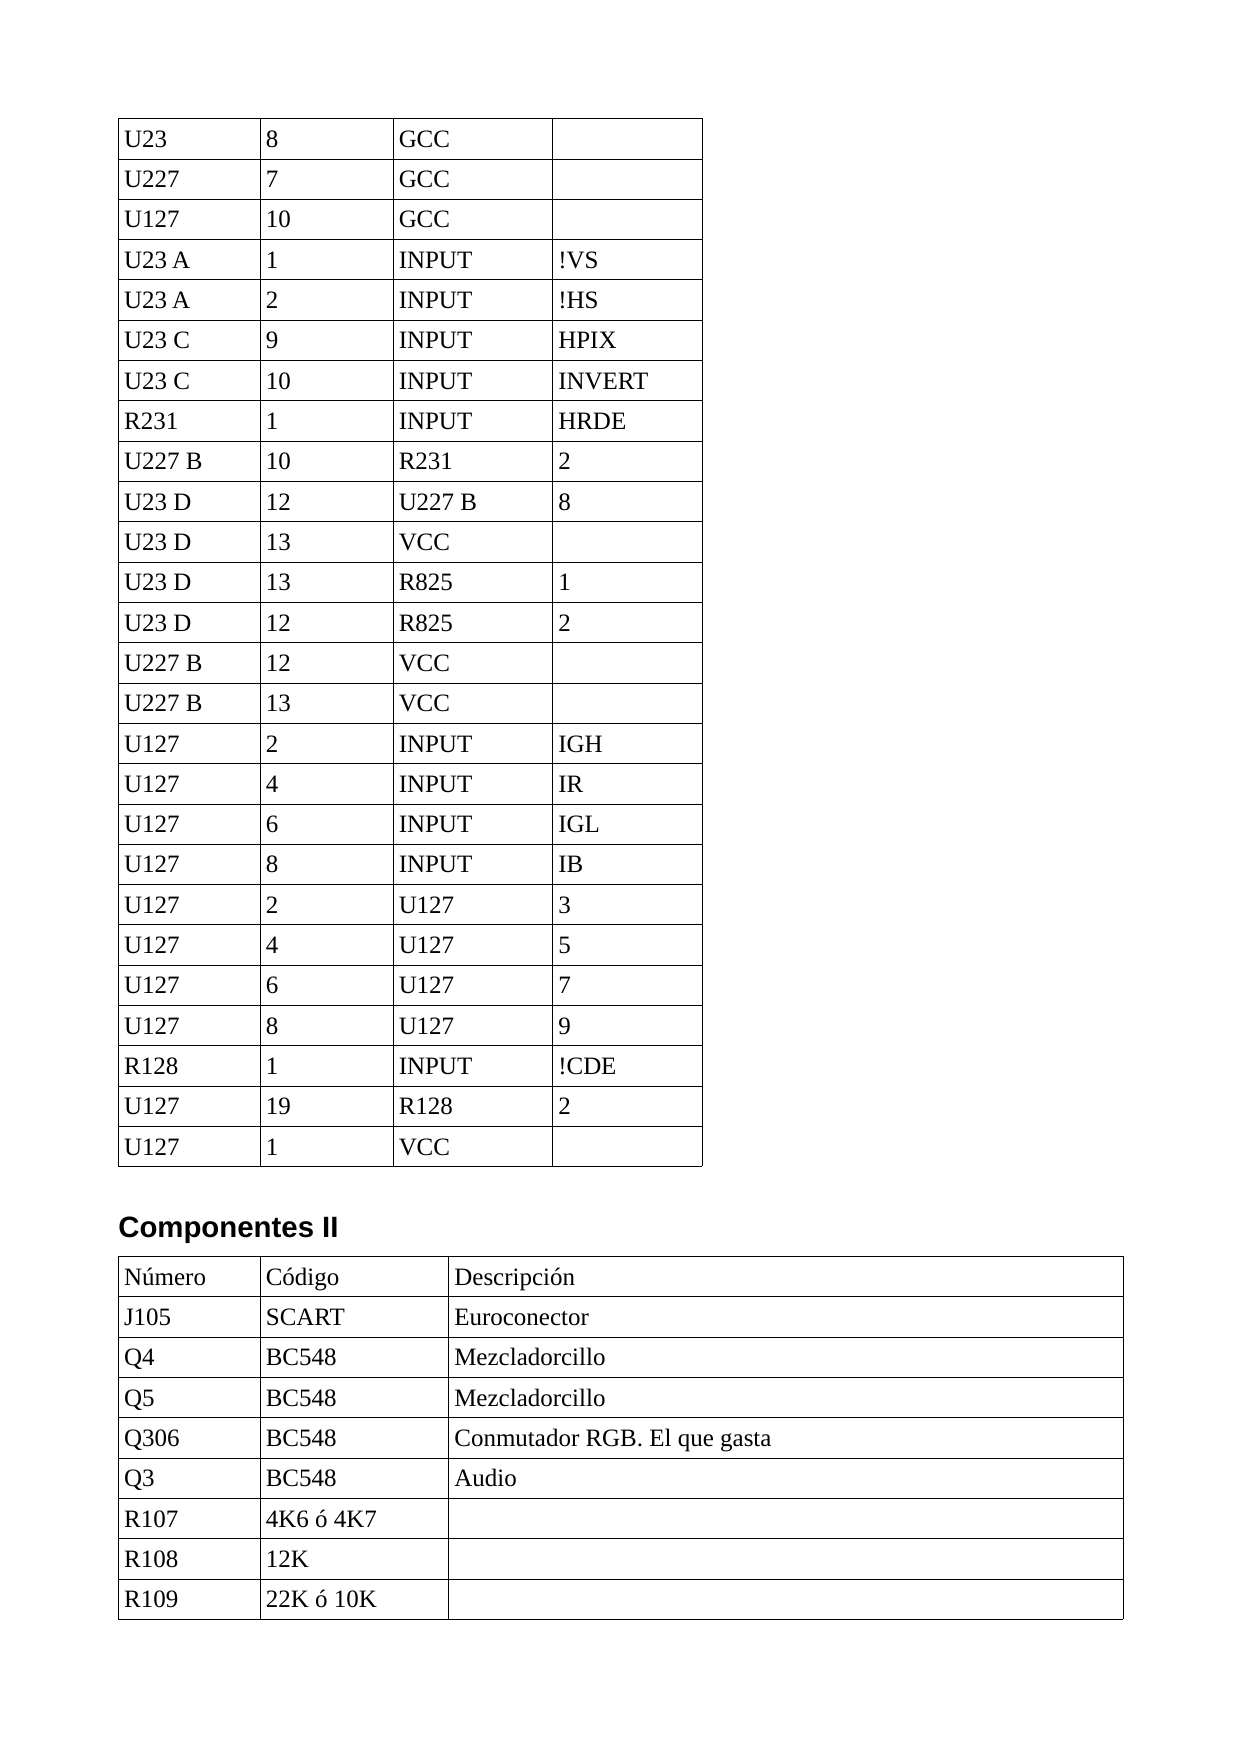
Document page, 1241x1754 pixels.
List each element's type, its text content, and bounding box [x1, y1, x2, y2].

table_cell [449, 1539, 1123, 1578]
table_cell 3 [553, 885, 702, 924]
table_cell U23 A [119, 280, 260, 320]
table_cell 9 [553, 1006, 702, 1045]
table_cell J105 [119, 1297, 260, 1337]
table_cell IGH [553, 724, 702, 763]
table_cell 12 [261, 643, 393, 682]
table_cell IR [553, 764, 702, 803]
table_cell 1 [553, 563, 702, 602]
table_cell U127 [119, 1006, 260, 1045]
table_cell R109 [119, 1580, 260, 1619]
table_cell 1 [261, 401, 393, 441]
table_cell U227 B [119, 684, 260, 723]
table_cell U127 [394, 885, 552, 924]
table_cell U127 [394, 1006, 552, 1045]
table_cell INPUT [394, 401, 552, 441]
table_cell Q5 [119, 1378, 260, 1417]
table_cell 5 [553, 925, 702, 965]
table_cell U127 [119, 724, 260, 763]
table_cell 2 [261, 724, 393, 763]
table_cell [553, 522, 702, 562]
table_cell 4 [261, 925, 393, 965]
table_cell U227 [119, 160, 260, 199]
table_cell U23 D [119, 482, 260, 521]
table_cell U127 [119, 805, 260, 844]
table_cell R825 [394, 603, 552, 642]
table_cell R825 [394, 563, 552, 602]
table_cell INPUT [394, 1046, 552, 1086]
table_cell 4 [261, 764, 393, 803]
table_header Código [261, 1257, 448, 1296]
table_cell U127 [119, 200, 260, 239]
table_cell 13 [261, 563, 393, 602]
table_cell GCC [394, 119, 552, 158]
table_cell U227 B [119, 442, 260, 481]
table_cell [553, 684, 702, 723]
table_cell U227 B [119, 643, 260, 682]
table_cell R107 [119, 1499, 260, 1538]
table_cell 8 [261, 845, 393, 884]
table_cell U127 [119, 966, 260, 1005]
table_cell INPUT [394, 321, 552, 360]
table_cell U127 [119, 1087, 260, 1126]
table_cell U127 [119, 764, 260, 803]
table_cell [553, 160, 702, 199]
table_cell R128 [394, 1087, 552, 1126]
table_cell Q306 [119, 1418, 260, 1457]
table_cell U227 B [394, 482, 552, 521]
table_cell BC548 [261, 1418, 448, 1457]
table_cell IGL [553, 805, 702, 844]
table_cell U127 [394, 966, 552, 1005]
table_cell 12 [261, 482, 393, 521]
table_cell R128 [119, 1046, 260, 1086]
table_cell 22K ó 10K [261, 1580, 448, 1619]
table_header Número [119, 1257, 260, 1296]
table_cell 6 [261, 966, 393, 1005]
table_cell VCC [394, 684, 552, 723]
table_cell 9 [261, 321, 393, 360]
table_cell GCC [394, 200, 552, 239]
table_cell 7 [553, 966, 702, 1005]
table_cell BC548 [261, 1459, 448, 1498]
table_cell BC548 [261, 1338, 448, 1377]
table_cell U127 [119, 1127, 260, 1166]
table_cell 7 [261, 160, 393, 199]
table_cell 6 [261, 805, 393, 844]
table_cell VCC [394, 643, 552, 682]
table_cell 2 [553, 603, 702, 642]
table_cell [449, 1580, 1123, 1619]
table_cell !VS [553, 240, 702, 279]
table_cell 12K [261, 1539, 448, 1578]
table_cell 4K6 ó 4K7 [261, 1499, 448, 1538]
table_cell 12 [261, 603, 393, 642]
table_cell VCC [394, 1127, 552, 1166]
table_cell 2 [261, 885, 393, 924]
table_cell 19 [261, 1087, 393, 1126]
table_cell 2 [553, 442, 702, 481]
table_cell U23 A [119, 240, 260, 279]
table_cell [553, 119, 702, 158]
table_cell Q4 [119, 1338, 260, 1377]
table_cell 8 [261, 1006, 393, 1045]
table_cell Q3 [119, 1459, 260, 1498]
table_cell [553, 200, 702, 239]
table_cell INPUT [394, 845, 552, 884]
table_cell R231 [119, 401, 260, 441]
table_cell 1 [261, 240, 393, 279]
table_cell 10 [261, 442, 393, 481]
table_cell INPUT [394, 240, 552, 279]
table_cell Euroconector [449, 1297, 1123, 1337]
table_cell INVERT [553, 361, 702, 400]
table_cell INPUT [394, 280, 552, 320]
table_cell 13 [261, 522, 393, 562]
table_cell [449, 1499, 1123, 1538]
table_cell GCC [394, 160, 552, 199]
table_cell 10 [261, 200, 393, 239]
table_cell HRDE [553, 401, 702, 441]
table_cell 13 [261, 684, 393, 723]
table_cell U23 D [119, 522, 260, 562]
table_cell U23 [119, 119, 260, 158]
table_cell Mezcladorcillo [449, 1378, 1123, 1417]
table_cell Conmutador RGB. El que gasta [449, 1418, 1123, 1457]
subtitle Componentes II [118, 1210, 1122, 1243]
table_cell INPUT [394, 764, 552, 803]
table_cell U127 [119, 925, 260, 965]
table_cell R231 [394, 442, 552, 481]
table_cell 2 [553, 1087, 702, 1126]
table_cell INPUT [394, 361, 552, 400]
table_cell U127 [394, 925, 552, 965]
table_cell U127 [119, 845, 260, 884]
table_cell VCC [394, 522, 552, 562]
table_cell R108 [119, 1539, 260, 1578]
table_cell 1 [261, 1046, 393, 1086]
table_cell U23 C [119, 361, 260, 400]
table_cell [553, 643, 702, 682]
table_cell U23 D [119, 563, 260, 602]
table_cell HPIX [553, 321, 702, 360]
table_cell 10 [261, 361, 393, 400]
table_cell 8 [553, 482, 702, 521]
table_cell Audio [449, 1459, 1123, 1498]
table_cell BC548 [261, 1378, 448, 1417]
table_cell INPUT [394, 724, 552, 763]
table_cell !CDE [553, 1046, 702, 1086]
table_cell 1 [261, 1127, 393, 1166]
table_cell U23 D [119, 603, 260, 642]
table_cell SCART [261, 1297, 448, 1337]
table_cell !HS [553, 280, 702, 320]
table_cell Mezcladorcillo [449, 1338, 1123, 1377]
table_cell 2 [261, 280, 393, 320]
table_cell 8 [261, 119, 393, 158]
table_cell [553, 1127, 702, 1166]
table_cell U127 [119, 885, 260, 924]
table_cell IB [553, 845, 702, 884]
table_cell U23 C [119, 321, 260, 360]
table_header Descripción [449, 1257, 1123, 1296]
table_cell INPUT [394, 805, 552, 844]
